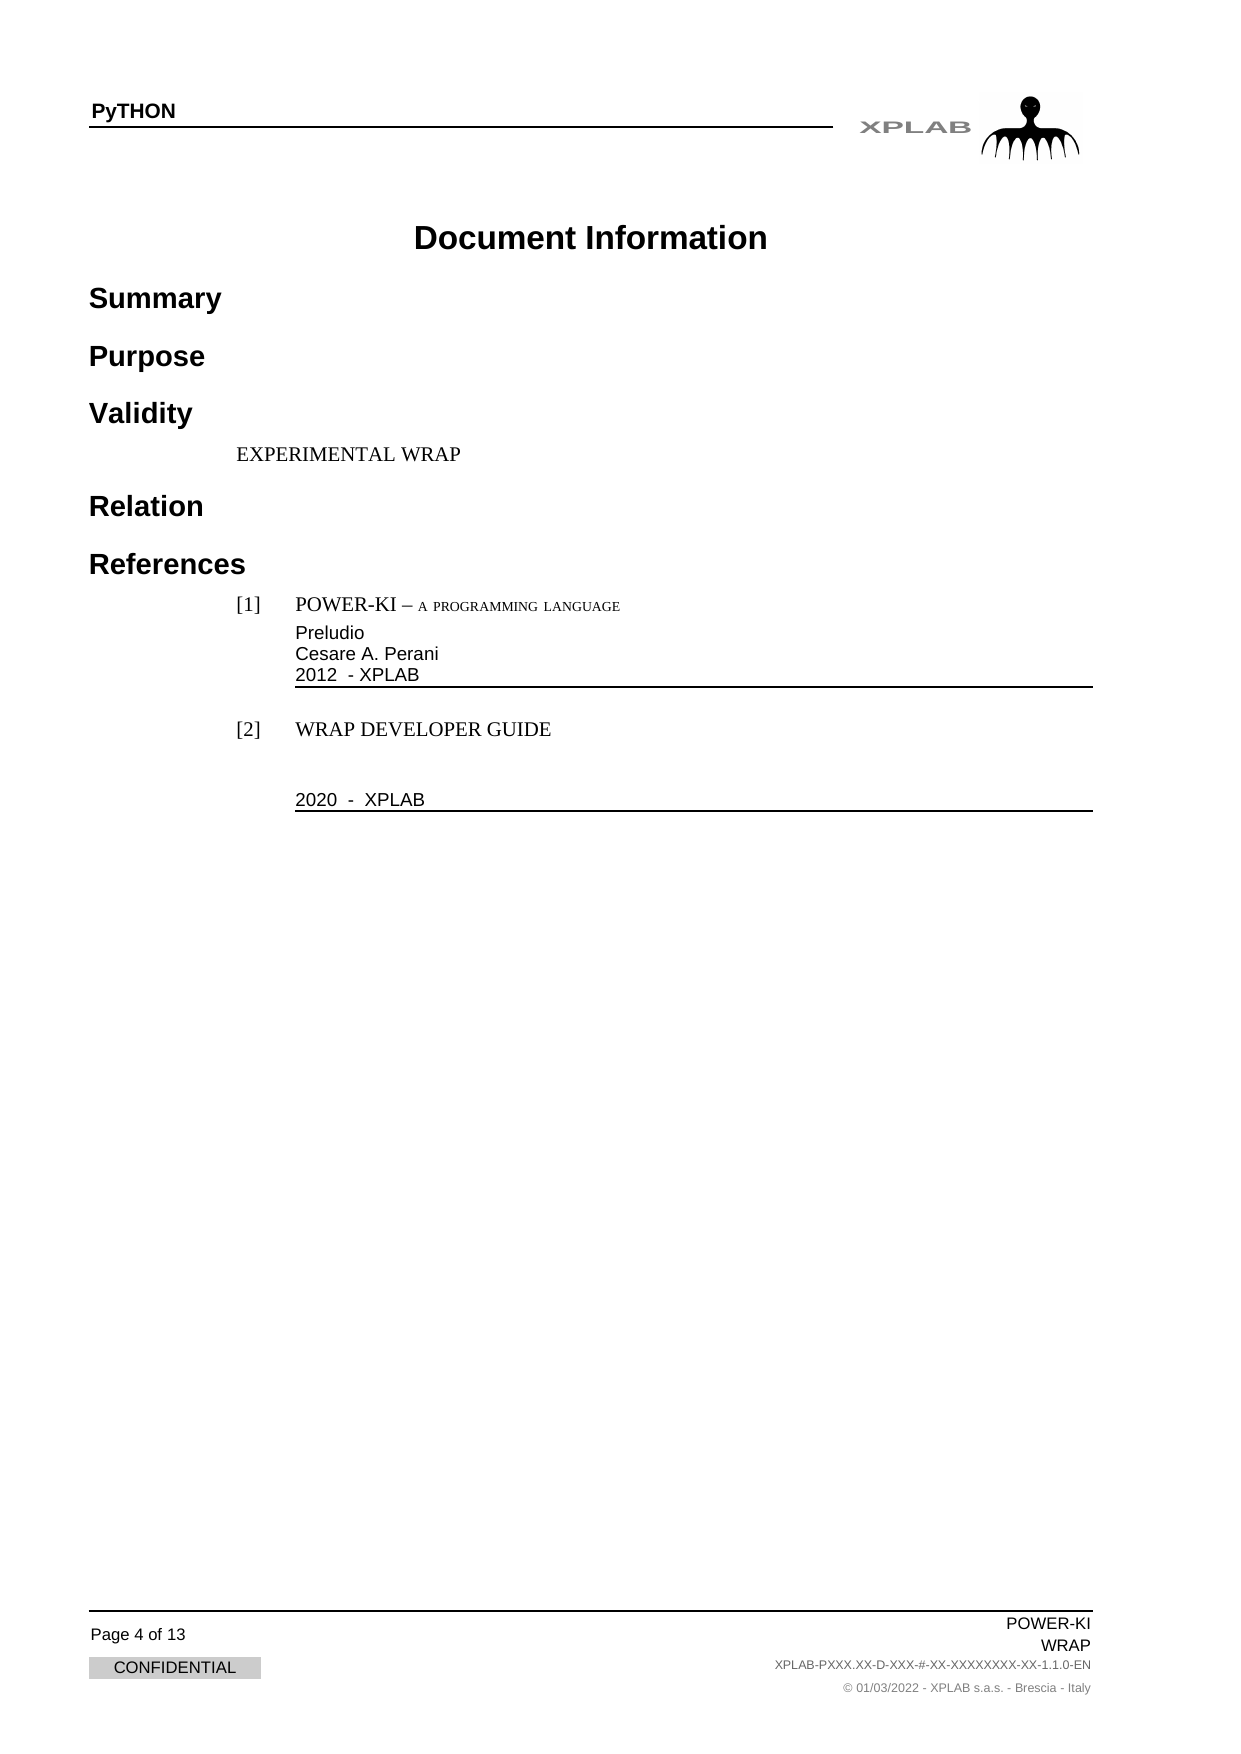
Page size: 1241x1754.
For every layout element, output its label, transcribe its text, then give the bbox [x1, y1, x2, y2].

table_cell 2012 - XPLAB [295, 665, 1093, 686]
table_header Preludio [295, 623, 1093, 644]
text Summary [88, 282, 1093, 314]
text EXPERIMENTAL WRAP [236, 442, 1093, 465]
text Document Information [88, 220, 1093, 257]
text Validity [88, 397, 1093, 430]
table_cell 2020 - XPLAB [295, 789, 1093, 810]
table_cell [295, 768, 1093, 789]
table_header [295, 747, 1093, 768]
text References [88, 548, 1093, 581]
list POWER-KI – a programming language [236, 593, 1093, 616]
text Relation [88, 490, 1093, 523]
table_cell Cesare A. Perani [295, 644, 1093, 665]
picture [978, 92, 1083, 164]
text Purpose [88, 339, 1093, 372]
list WRAP DEVELOPER GUIDE [236, 717, 1093, 741]
